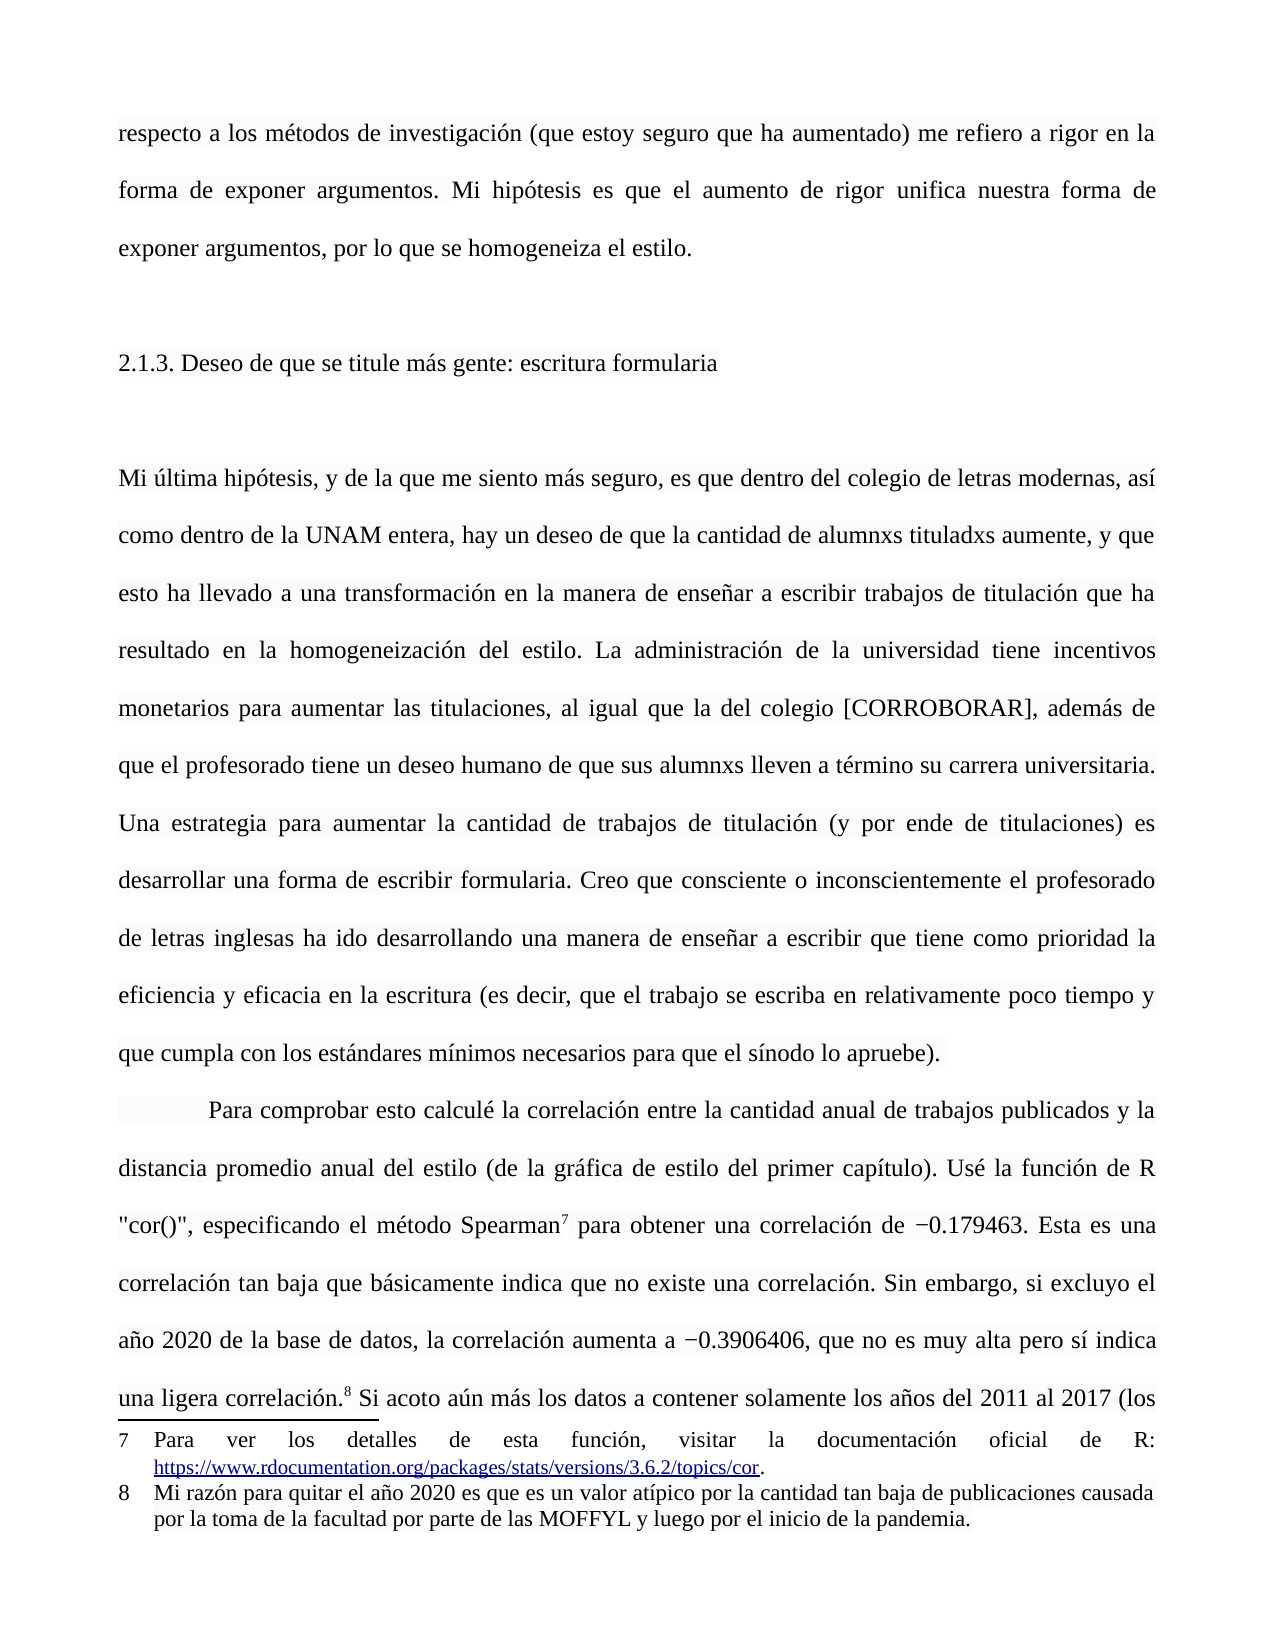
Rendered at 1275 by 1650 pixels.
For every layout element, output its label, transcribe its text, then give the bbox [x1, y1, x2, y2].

text respecto a los métodos de investigación (que estoy seguro que ha aumentado) me refiero a rigor en la forma de exponer argumentos. Mi hipótesis es que el aumento de rigor unifica nuestra forma de exponer argumentos, por lo que se homogeneiza el estilo. [118, 118, 1157, 262]
text Mi razón para quitar el año 2020 es que es un valor atípico por la cantidad tan baja de publicaciones causada por la toma de la facultad por parte de las MOFFYL y luego por el inicio de la pandemia. [118, 1479, 1157, 1532]
text Para comprobar esto calculé la correlación entre la cantidad anual de trabajos publicados y la distancia promedio anual del estilo (de la gráfica de estilo del primer capítulo). Usé la función de R "cor()", especificando el método Spearman para obtener una correlación de −0.179463. Esta es una correlación tan baja que básicamente indica que no existe una correlación. Sin embargo, si excluyo el año 2020 de la base de datos, la correlación aumenta a −0.3906406, que no es muy alta pero sí indica una ligera correlación. Si acoto aún más los datos a contener solamente los años del 2011 al 2017 (los [118, 1096, 1157, 1412]
text Mi última hipótesis, y de la que me siento más seguro, es que dentro del colegio de letras modernas, así como dentro de la UNAM entera, hay un deseo de que la cantidad de alumnxs tituladxs aumente, y que esto ha llevado a una transformación en la manera de enseñar a escribir trabajos de titulación que ha resultado en la homogeneización del estilo. La administración de la universidad tiene incentivos monetarios para aumentar las titulaciones, al igual que la del colegio [CORROBORAR], además de que el profesorado tiene un deseo humano de que sus alumnxs lleven a término su carrera universitaria. Una estrategia para aumentar la cantidad de trabajos de titulación (y por ende de titulaciones) es desarrollar una forma de escribir formularia. Creo que consciente o inconscientemente el profesorado de letras inglesas ha ido desarrollando una manera de enseñar a escribir que tiene como prioridad la eficiencia y eficacia en la escritura (es decir, que el trabajo se escriba en relativamente poco tiempo y que cumpla con los estándares mínimos necesarios para que el sínodo lo apruebe). [118, 463, 1157, 1067]
text 2.1.3. Deseo de que se titule más gente: escritura formularia [118, 348, 1157, 377]
text Para ver los detalles de esta función, visitar la documentación oficial de R: https://www.rdocumentation.org/packages/stats/versions/3.6.2/topics/cor. [118, 1426, 1157, 1479]
